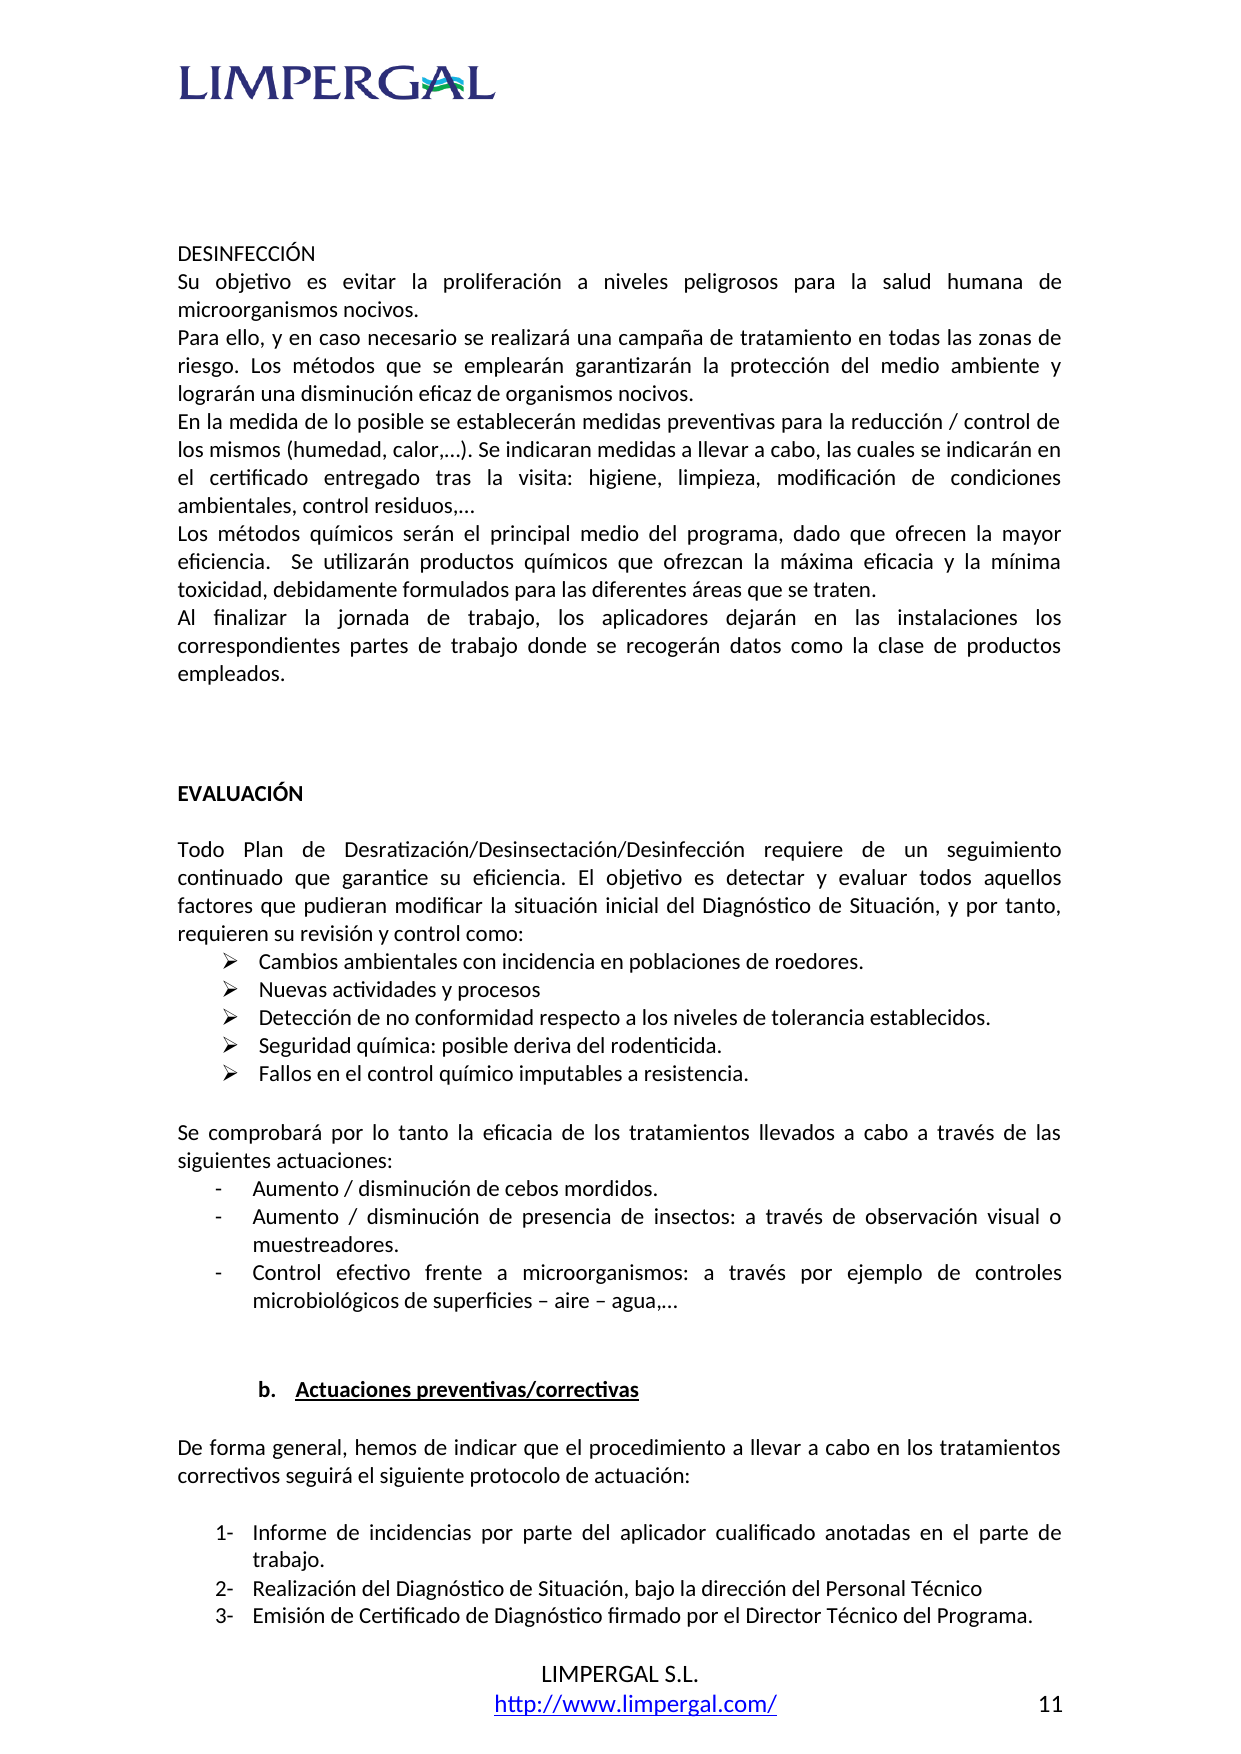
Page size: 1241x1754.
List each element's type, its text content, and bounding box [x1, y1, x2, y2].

text Todo Plan de Desratización/Desinsectación/Desinfección requiere de un seguimiento continuado que garantice su eficiencia. El objetivo es detectar y evaluar todos aquellos factores que pudieran modificar la situación inicial del Diagnóstico de Situación, y por tanto, requieren su revisión y control como: [177, 835, 1063, 947]
subtitle Actuaciones preventivas/correctivas [258, 1375, 1063, 1403]
list Control efectivo frente a microorganismos: a través por ejemplo de controles microbiológicos de superficies – aire – agua,… [215, 1258, 1063, 1314]
list Seguridad química: posible deriva del rodenticida. [221, 1031, 1063, 1059]
list Emisión de Certificado de Diagnóstico firmado por el Director Técnico del Programa. [215, 1602, 1063, 1630]
text Su objetivo es evitar la proliferación a niveles peligrosos para la salud humana de microorganismos nocivos. [177, 267, 1063, 323]
list Aumento / disminución de cebos mordidos. [215, 1174, 1063, 1202]
picture [177, 44, 498, 103]
text Se comprobará por lo tanto la eficacia de los tratamientos llevados a cabo a través de las siguientes actuaciones: [177, 1118, 1063, 1174]
list Realización del Diagnóstico de Situación, bajo la dirección del Personal Técnico [215, 1574, 1063, 1602]
text Al finalizar la jornada de trabajo, los aplicadores dejarán en las instalaciones los correspondientes partes de trabajo donde se recogerán datos como la clase de productos empleados. [177, 603, 1063, 687]
list Cambios ambientales con incidencia en poblaciones de roedores. [221, 947, 1063, 975]
text Para ello, y en caso necesario se realizará una campaña de tratamiento en todas las zonas de riesgo. Los métodos que se emplearán garantizarán la protección del medio ambiente y lograrán una disminución eficaz de organismos nocivos. [177, 323, 1063, 407]
list Nuevas actividades y procesos [221, 975, 1063, 1003]
list Detección de no conformidad respecto a los niveles de tolerancia establecidos. [221, 1003, 1063, 1031]
list Aumento / disminución de presencia de insectos: a través de observación visual o muestreadores. [215, 1202, 1063, 1258]
list Informe de incidencias por parte del aplicador cualificado anotadas en el parte de trabajo. [215, 1518, 1063, 1574]
text Los métodos químicos serán el principal medio del programa, dado que ofrecen la mayor eficiencia. Se utilizarán productos químicos que ofrezcan la máxima eficacia y la mínima toxicidad, debidamente formulados para las diferentes áreas que se traten. [177, 519, 1063, 603]
text De forma general, hemos de indicar que el procedimiento a llevar a cabo en los tratamientos correctivos seguirá el siguiente protocolo de actuación: [177, 1433, 1063, 1489]
text DESINFECCIÓN [177, 239, 1063, 267]
text EVALUACIÓN [177, 779, 1063, 807]
text En la medida de lo posible se establecerán medidas preventivas para la reducción / control de los mismos (humedad, calor,…). Se indicaran medidas a llevar a cabo, las cuales se indicarán en el certificado entregado tras la visita: higiene, limpieza, modificación de condiciones ambientales, control residuos,… [177, 407, 1063, 519]
list Fallos en el control químico imputables a resistencia. [221, 1059, 1063, 1087]
